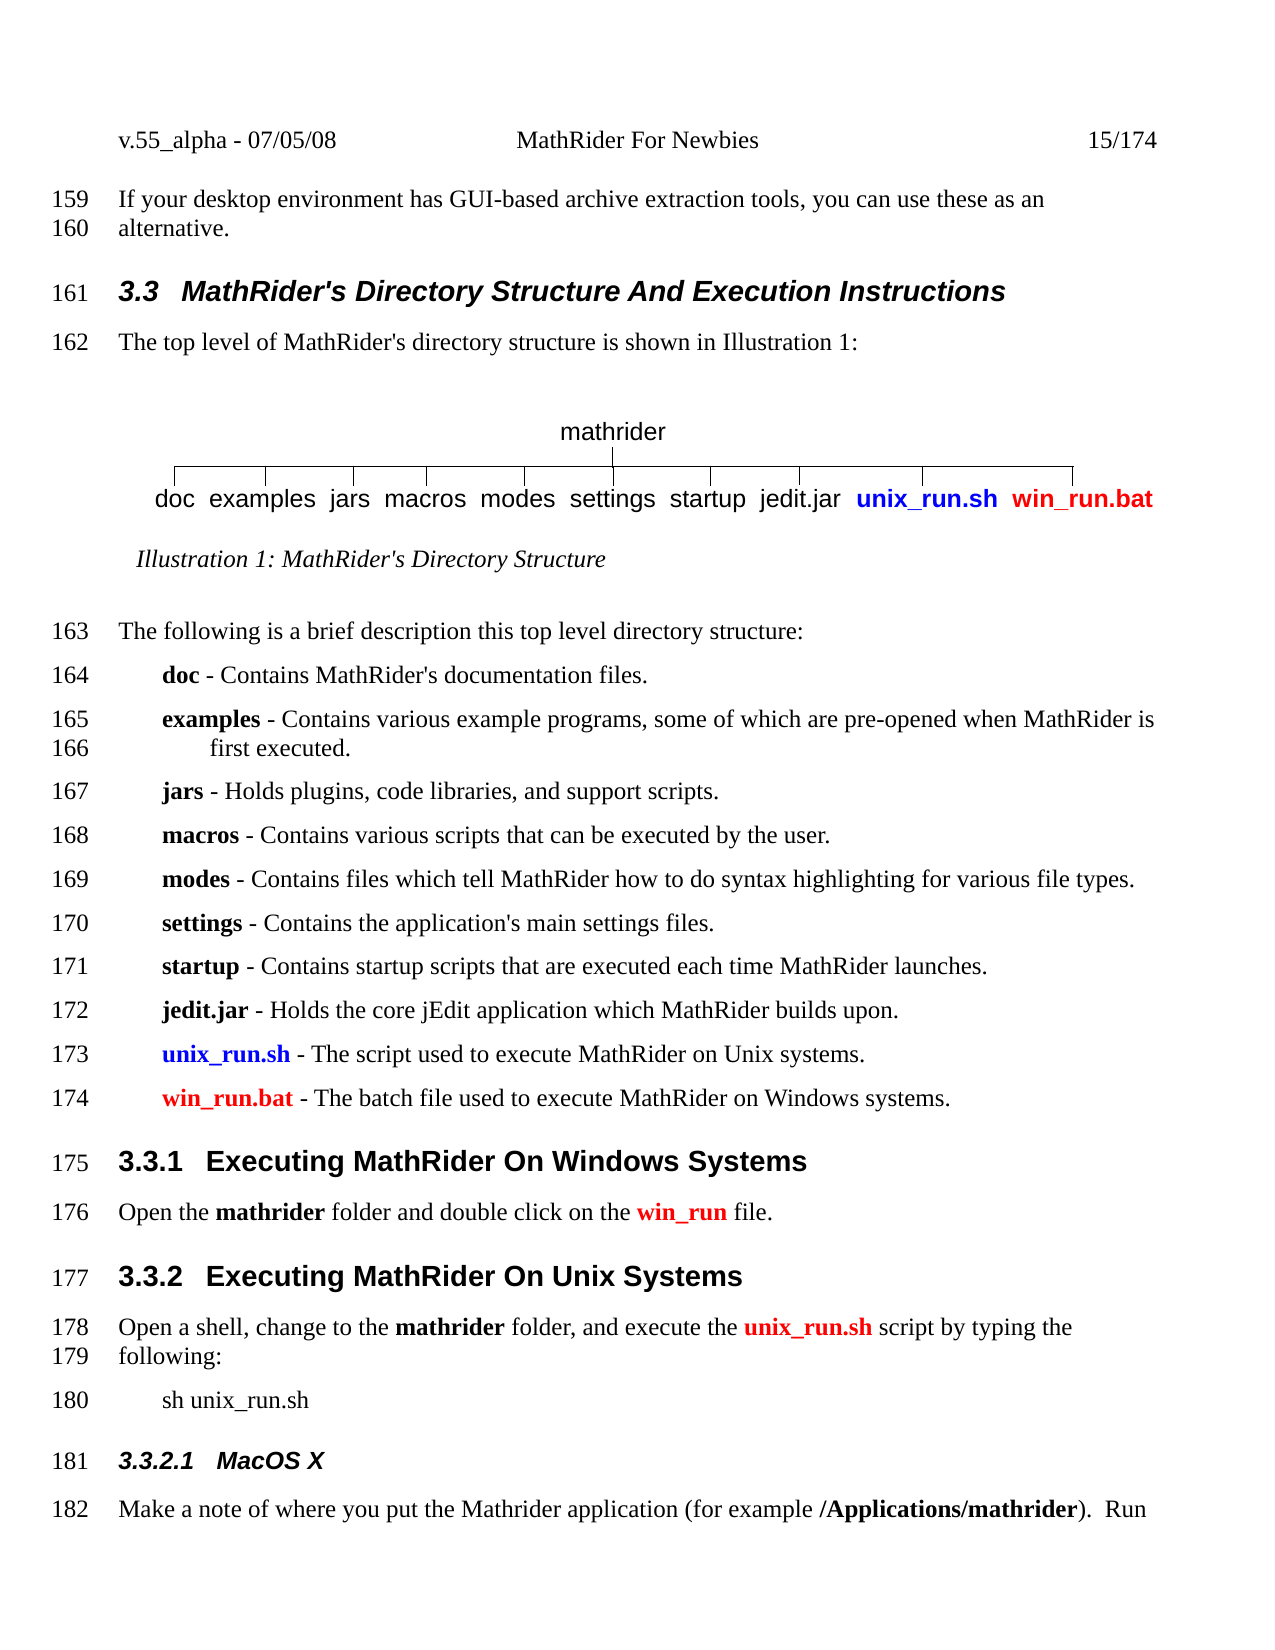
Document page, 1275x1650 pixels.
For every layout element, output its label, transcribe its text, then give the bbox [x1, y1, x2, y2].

text The following is a brief description this top level directory structure: [118, 616, 1157, 645]
text Open a shell, change to the mathrider folder, and execute the unix_run.sh script by typing the following: [118, 1312, 1157, 1370]
text jars - Holds plugins, code libraries, and support scripts. [162, 776, 1157, 805]
subtitle MacOS X [118, 1446, 1157, 1474]
text modes - Contains files which tell MathRider how to do syntax highlighting for various file types. [162, 864, 1157, 893]
text Illustration 1: MathRider's Directory Structure [136, 390, 1153, 573]
subtitle Executing MathRider On Unix Systems [118, 1259, 1157, 1292]
subtitle MathRider's Directory Structure And Execution Instructions [118, 274, 1157, 307]
text Make a note of where you put the Mathrider application (for example /Applications/mathrider). Run [118, 1494, 1157, 1523]
text Open the mathrider folder and double click on the win_run file. [118, 1197, 1157, 1226]
text sh unix_run.sh [162, 1385, 1157, 1413]
text win_run.bat - The batch file used to execute MathRider on Windows systems. [162, 1083, 1157, 1111]
text jedit.jar - Holds the core jEdit application which MathRider builds upon. [162, 995, 1157, 1024]
text macros - Contains various scripts that can be executed by the user. [162, 820, 1157, 849]
text unix_run.sh - The script used to execute MathRider on Unix systems. [162, 1039, 1157, 1068]
subtitle Executing MathRider On Windows Systems [118, 1144, 1157, 1177]
text examples - Contains various example programs, some of which are pre-opened when MathRider is first executed. [162, 704, 1157, 761]
text doc - Contains MathRider's documentation files. [162, 660, 1157, 689]
text startup - Contains startup scripts that are executed each time MathRider launches. [162, 951, 1157, 980]
text settings - Contains the application's main settings files. [162, 908, 1157, 936]
text If your desktop environment has GUI-based archive extraction tools, you can use these as an alternative. [118, 184, 1157, 241]
text The top level of MathRider's directory structure is shown in Illustration 1: [118, 327, 1157, 356]
